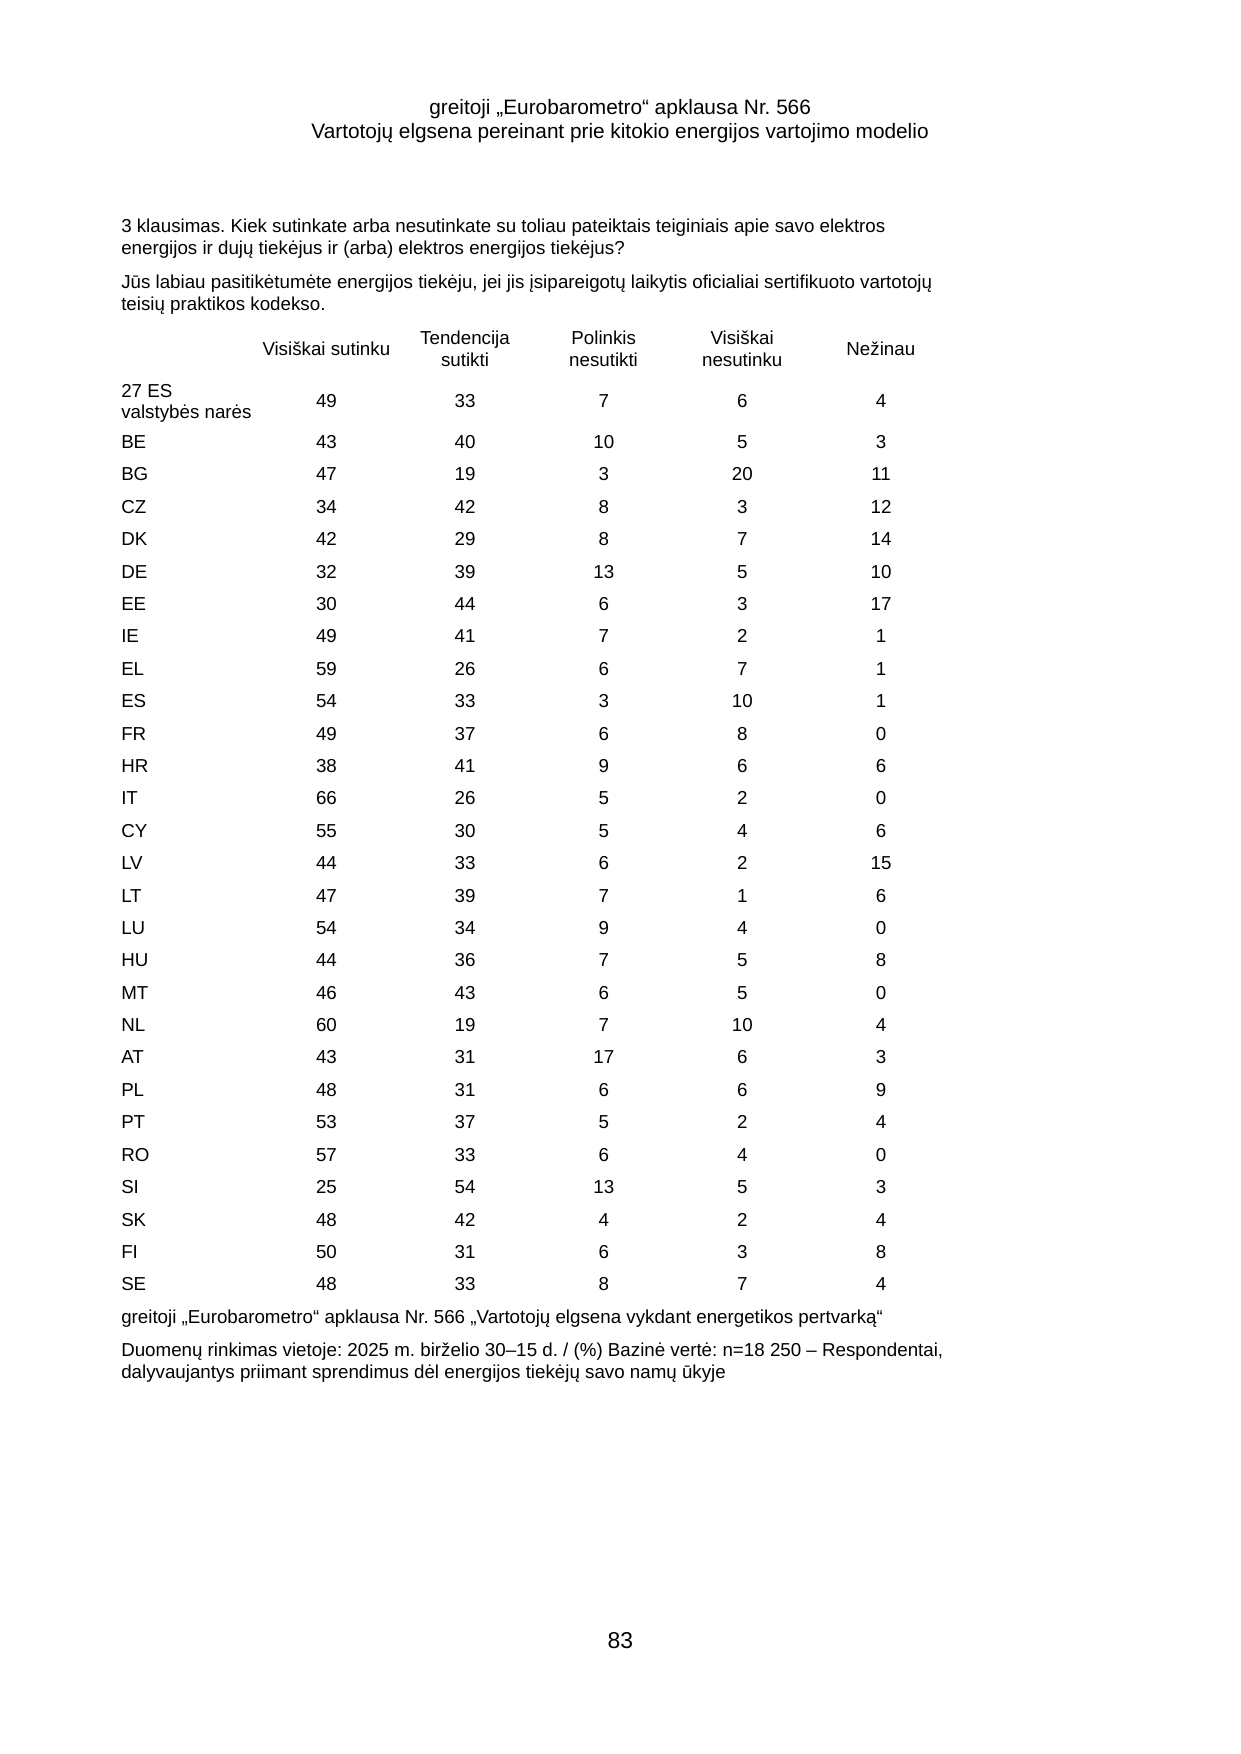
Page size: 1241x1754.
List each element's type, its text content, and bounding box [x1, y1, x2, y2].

table_cell 8 [673, 717, 811, 749]
table_cell 34 [257, 490, 395, 523]
table_cell 0 [811, 782, 950, 814]
table_cell 4 [811, 1203, 950, 1235]
table_cell 8 [811, 944, 950, 976]
table_cell 10 [534, 425, 673, 458]
table_cell NL [118, 1009, 257, 1041]
table_cell 6 [673, 1041, 811, 1073]
table_cell 5 [673, 976, 811, 1008]
table_cell HR [118, 749, 257, 782]
table_cell 54 [395, 1171, 534, 1203]
table_cell 10 [673, 685, 811, 717]
table_cell 10 [811, 555, 950, 587]
table_cell 6 [673, 749, 811, 782]
table_header 3 klausimas. Kiek sutinkate arba nesutinkate su toliau pateiktais teiginiais apie savo elektros energijos ir dujų tiekėjus ir (arba) elektros energijos tiekėjus? [118, 209, 950, 265]
table_cell 7 [534, 879, 673, 911]
table_cell 6 [673, 1073, 811, 1106]
table_cell 7 [673, 1268, 811, 1300]
table_cell 7 [673, 652, 811, 684]
table_cell 17 [534, 1041, 673, 1073]
table_cell Nežinau [811, 321, 950, 376]
table_cell 3 [534, 685, 673, 717]
table_cell 43 [395, 976, 534, 1008]
table_cell 6 [811, 814, 950, 847]
table_cell 6 [811, 879, 950, 911]
table_cell greitoji „Eurobarometro“ apklausa Nr. 566 „Vartotojų elgsena vykdant energetikos pertvarką“ [118, 1300, 950, 1332]
table_cell Visiškai nesutinku [673, 321, 811, 376]
table_cell 0 [811, 911, 950, 944]
table_cell 33 [395, 1268, 534, 1300]
table_cell 54 [257, 911, 395, 944]
table_cell 43 [257, 1041, 395, 1073]
table_cell 3 [534, 458, 673, 490]
table_cell 5 [534, 782, 673, 814]
table_cell 6 [534, 1138, 673, 1171]
table_cell 26 [395, 782, 534, 814]
table_cell 1 [673, 879, 811, 911]
table_cell 3 [811, 1041, 950, 1073]
table_cell 38 [257, 749, 395, 782]
table_cell SI [118, 1171, 257, 1203]
table_cell 9 [534, 911, 673, 944]
table_cell IE [118, 620, 257, 652]
table_cell 2 [673, 782, 811, 814]
table_cell Tendencija sutikti [395, 321, 534, 376]
table_cell 57 [257, 1138, 395, 1171]
table_cell Jūs labiau pasitikėtumėte energijos tiekėju, jei jis įsipareigotų laikytis oficialiai sertifikuoto vartotojų teisių praktikos kodekso. [118, 265, 950, 321]
table_cell 1 [811, 652, 950, 684]
table_cell 7 [534, 944, 673, 976]
table_cell 39 [395, 555, 534, 587]
table_cell CZ [118, 490, 257, 523]
table_cell 0 [811, 976, 950, 1008]
table_cell 60 [257, 1009, 395, 1041]
table_cell 44 [257, 944, 395, 976]
table_cell 3 [811, 1171, 950, 1203]
table_cell 29 [395, 523, 534, 555]
table_cell BG [118, 458, 257, 490]
table_cell AT [118, 1041, 257, 1073]
table_cell IT [118, 782, 257, 814]
table_cell 1 [811, 685, 950, 717]
table_cell 42 [395, 490, 534, 523]
table_cell [118, 321, 257, 376]
table_cell 66 [257, 782, 395, 814]
table_cell 42 [257, 523, 395, 555]
table_cell BE [118, 425, 257, 458]
table_cell 12 [811, 490, 950, 523]
table_cell 36 [395, 944, 534, 976]
table_cell 54 [257, 685, 395, 717]
table_cell 47 [257, 458, 395, 490]
table_cell 3 [673, 588, 811, 620]
table_cell 3 [673, 490, 811, 523]
table_cell 7 [534, 376, 673, 425]
table_cell 2 [673, 1106, 811, 1138]
table_cell 33 [395, 685, 534, 717]
table_cell 48 [257, 1203, 395, 1235]
table_cell 4 [673, 814, 811, 847]
table_cell 15 [811, 847, 950, 879]
table_cell 3 [673, 1235, 811, 1268]
table_cell 55 [257, 814, 395, 847]
table_cell 5 [673, 1171, 811, 1203]
table_cell EL [118, 652, 257, 684]
table_cell 53 [257, 1106, 395, 1138]
table_cell 27 ES valstybės narės [118, 376, 257, 425]
table_cell 11 [811, 458, 950, 490]
table_cell 2 [673, 1203, 811, 1235]
table_cell 33 [395, 847, 534, 879]
table_cell LU [118, 911, 257, 944]
table_cell 5 [673, 555, 811, 587]
table_cell 5 [673, 425, 811, 458]
table_cell 1 [811, 620, 950, 652]
table_cell 49 [257, 620, 395, 652]
table_cell 46 [257, 976, 395, 1008]
table_cell 33 [395, 376, 534, 425]
table_cell 41 [395, 749, 534, 782]
table_cell 49 [257, 717, 395, 749]
table_cell ES [118, 685, 257, 717]
table_cell 31 [395, 1235, 534, 1268]
table_cell 26 [395, 652, 534, 684]
table_cell 4 [673, 1138, 811, 1171]
table_cell Polinkis nesutikti [534, 321, 673, 376]
table_cell 20 [673, 458, 811, 490]
table_cell 13 [534, 555, 673, 587]
table_cell 37 [395, 717, 534, 749]
table_cell 8 [811, 1235, 950, 1268]
table_cell 4 [534, 1203, 673, 1235]
table_cell SK [118, 1203, 257, 1235]
table_cell RO [118, 1138, 257, 1171]
table_cell 7 [534, 620, 673, 652]
table_cell 3 [811, 425, 950, 458]
table_cell 30 [257, 588, 395, 620]
table_cell 0 [811, 717, 950, 749]
table_cell 42 [395, 1203, 534, 1235]
table_cell PT [118, 1106, 257, 1138]
table_cell DE [118, 555, 257, 587]
table_cell FI [118, 1235, 257, 1268]
table_cell MT [118, 976, 257, 1008]
table_cell 44 [395, 588, 534, 620]
table_cell FR [118, 717, 257, 749]
table_cell 7 [534, 1009, 673, 1041]
table_cell 8 [534, 523, 673, 555]
table_cell 43 [257, 425, 395, 458]
table_cell 48 [257, 1073, 395, 1106]
table_cell 6 [811, 749, 950, 782]
table_cell 44 [257, 847, 395, 879]
table_cell 9 [811, 1073, 950, 1106]
table_cell 6 [534, 976, 673, 1008]
table_cell 2 [673, 620, 811, 652]
table_cell 32 [257, 555, 395, 587]
table_cell 0 [811, 1138, 950, 1171]
table_cell 4 [811, 1106, 950, 1138]
table_cell 25 [257, 1171, 395, 1203]
table_cell 37 [395, 1106, 534, 1138]
table_cell 49 [257, 376, 395, 425]
table_cell 34 [395, 911, 534, 944]
table_cell 6 [534, 847, 673, 879]
table_cell 39 [395, 879, 534, 911]
table_cell 19 [395, 458, 534, 490]
table_cell 13 [534, 1171, 673, 1203]
table_cell 10 [673, 1009, 811, 1041]
table_cell LT [118, 879, 257, 911]
table_cell 4 [811, 1268, 950, 1300]
table_cell 6 [534, 1235, 673, 1268]
table_cell 31 [395, 1073, 534, 1106]
table_cell 47 [257, 879, 395, 911]
table_cell LV [118, 847, 257, 879]
table_cell 33 [395, 1138, 534, 1171]
table_cell PL [118, 1073, 257, 1106]
table_cell Duomenų rinkimas vietoje: 2025 m. birželio 30–15 d. / (%) Bazinė vertė: n=18 250 – Respondentai, dalyvaujantys priimant sprendimus dėl energijos tiekėjų savo namų ūkyje [118, 1333, 950, 1388]
table_cell 8 [534, 1268, 673, 1300]
table_cell 59 [257, 652, 395, 684]
table_cell 17 [811, 588, 950, 620]
table_cell 5 [534, 814, 673, 847]
table_cell 4 [811, 1009, 950, 1041]
table_cell 6 [534, 588, 673, 620]
table_cell HU [118, 944, 257, 976]
table_cell 5 [673, 944, 811, 976]
table_cell 48 [257, 1268, 395, 1300]
table_cell 6 [534, 1073, 673, 1106]
table_cell 6 [673, 376, 811, 425]
table_cell DK [118, 523, 257, 555]
table_cell 6 [534, 652, 673, 684]
table_cell 30 [395, 814, 534, 847]
table_cell 31 [395, 1041, 534, 1073]
table_cell Visiškai sutinku [257, 321, 395, 376]
table_cell 7 [673, 523, 811, 555]
table_cell 2 [673, 847, 811, 879]
table_cell 19 [395, 1009, 534, 1041]
table_cell 6 [534, 717, 673, 749]
table_cell CY [118, 814, 257, 847]
table_cell 14 [811, 523, 950, 555]
table_cell 9 [534, 749, 673, 782]
table_cell 4 [811, 376, 950, 425]
table_cell 5 [534, 1106, 673, 1138]
table_cell EE [118, 588, 257, 620]
table_cell 40 [395, 425, 534, 458]
table_cell 41 [395, 620, 534, 652]
table_cell 8 [534, 490, 673, 523]
table_cell SE [118, 1268, 257, 1300]
table_cell 50 [257, 1235, 395, 1268]
table_cell 4 [673, 911, 811, 944]
